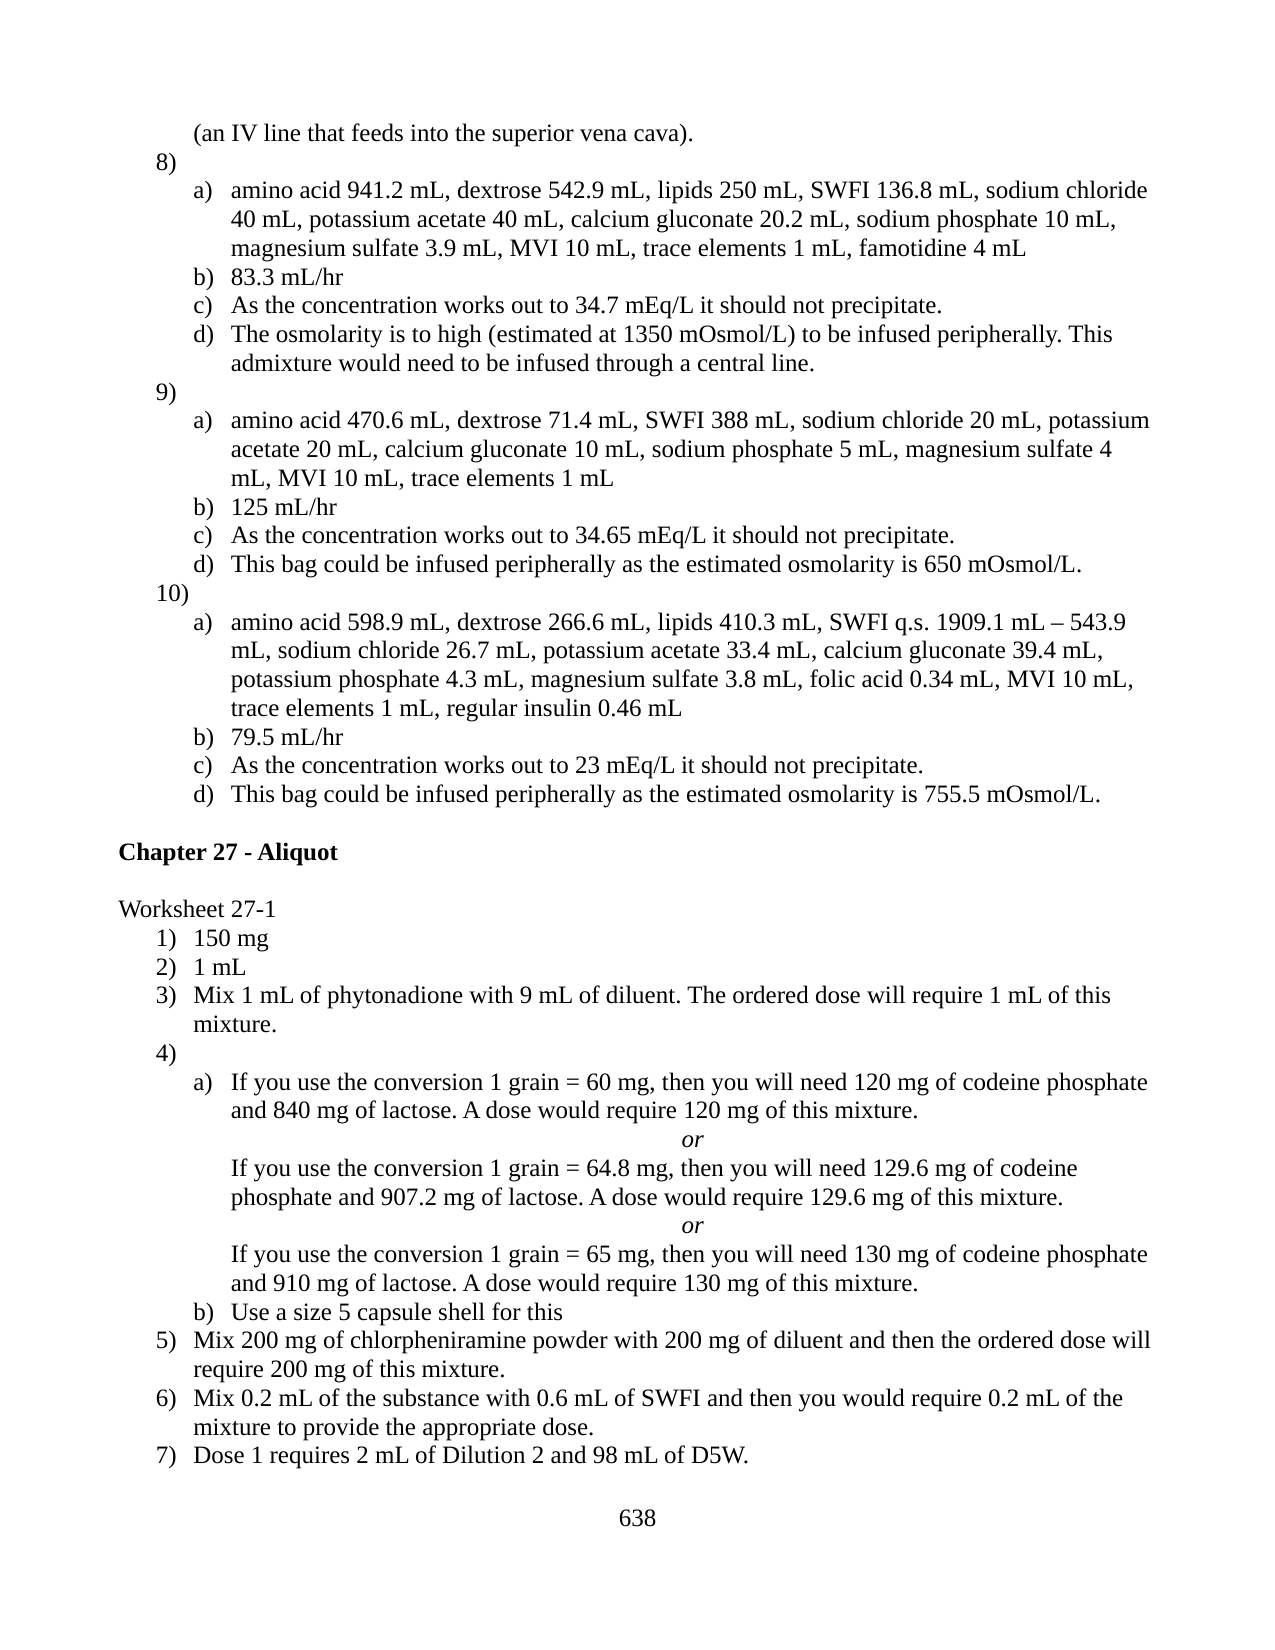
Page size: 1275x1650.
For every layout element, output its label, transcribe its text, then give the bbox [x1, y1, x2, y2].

list 125 mL/hr [193, 492, 1157, 521]
list amino acid 941.2 mL, dextrose 542.9 mL, lipids 250 mL, SWFI 136.8 mL, sodium chloride 40 mL, potassium acetate 40 mL, calcium gluconate 20.2 mL, sodium phosphate 10 mL, magnesium sulfate 3.9 mL, MVI 10 mL, trace elements 1 mL, famotidine 4 mL [193, 176, 1157, 262]
list The osmolarity is to high (estimated at 1350 mOsmol/L) to be infused peripherally. This admixture would need to be infused through a central line. [193, 319, 1157, 377]
list This bag could be infused peripherally as the estimated osmolarity is 650 mOsmol/L. [193, 549, 1157, 578]
list Dose 1 requires 2 mL of Dilution 2 and 98 mL of D5W. [156, 1441, 1157, 1469]
list Mix 1 mL of phytonadione with 9 mL of diluent. The ordered dose will require 1 mL of this mixture. [156, 981, 1157, 1038]
list This bag could be infused peripherally as the estimated osmolarity is 755.5 mOsmol/L. [193, 779, 1157, 808]
list (an IV line that feeds into the superior vena cava). [156, 118, 1157, 147]
list Mix 200 mg of chlorpheniramine powder with 200 mg of diluent and then the ordered dose will require 200 mg of this mixture. [156, 1326, 1157, 1383]
list If you use the conversion 1 grain = 64.8 mg, then you will need 129.6 mg of codeine phosphate and 907.2 mg of lactose. A dose would require 129.6 mg of this mixture. [193, 1153, 1157, 1211]
list As the concentration works out to 23 mEq/L it should not precipitate. [193, 751, 1157, 779]
text Worksheet 27-1 [118, 894, 1157, 923]
list 150 mg [156, 923, 1157, 952]
text Chapter 27 - Aliquot [118, 837, 1157, 866]
list Mix 0.2 mL of the substance with 0.6 mL of SWFI and then you would require 0.2 mL of the mixture to provide the appropriate dose. [156, 1383, 1157, 1441]
list amino acid 598.9 mL, dextrose 266.6 mL, lipids 410.3 mL, SWFI q.s. 1909.1 mL – 543.9 mL, sodium chloride 26.7 mL, potassium acetate 33.4 mL, calcium gluconate 39.4 mL, potassium phosphate 4.3 mL, magnesium sulfate 3.8 mL, folic acid 0.34 mL, MVI 10 mL, trace elements 1 mL, regular insulin 0.46 mL [193, 607, 1157, 722]
list 1 mL [156, 952, 1157, 981]
list As the concentration works out to 34.7 mEq/L it should not precipitate. [193, 291, 1157, 319]
list As the concentration works out to 34.65 mEq/L it should not precipitate. [193, 521, 1157, 549]
list 83.3 mL/hr [193, 262, 1157, 291]
list 79.5 mL/hr [193, 722, 1157, 751]
list Use a size 5 capsule shell for this [193, 1297, 1157, 1326]
list If you use the conversion 1 grain = 65 mg, then you will need 130 mg of codeine phosphate and 910 mg of lactose. A dose would require 130 mg of this mixture. [193, 1239, 1157, 1297]
list amino acid 470.6 mL, dextrose 71.4 mL, SWFI 388 mL, sodium chloride 20 mL, potassium acetate 20 mL, calcium gluconate 10 mL, sodium phosphate 5 mL, magnesium sulfate 4 mL, MVI 10 mL, trace elements 1 mL [193, 406, 1157, 492]
list or [193, 1211, 1157, 1239]
list If you use the conversion 1 grain = 60 mg, then you will need 120 mg of codeine phosphate and 840 mg of lactose. A dose would require 120 mg of this mixture. [193, 1067, 1157, 1124]
list or [193, 1124, 1157, 1153]
